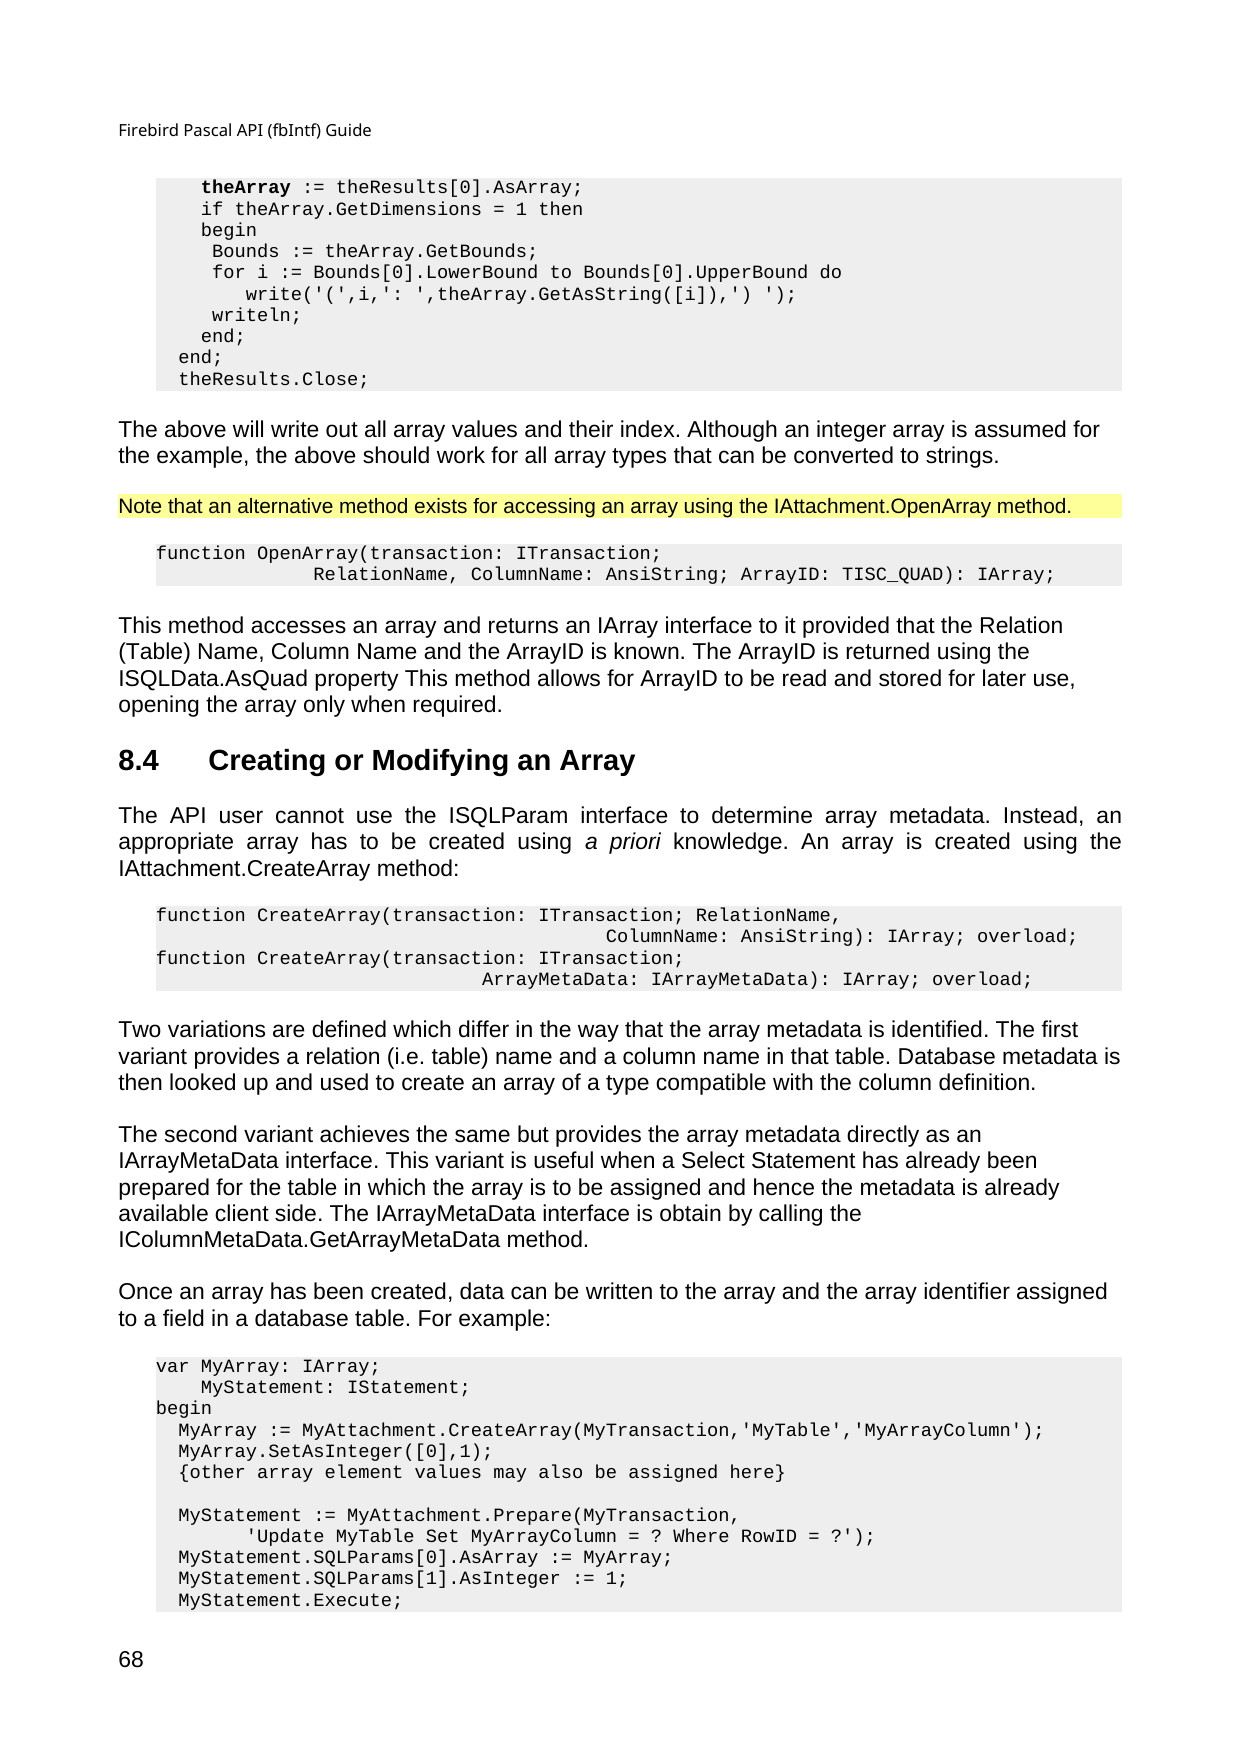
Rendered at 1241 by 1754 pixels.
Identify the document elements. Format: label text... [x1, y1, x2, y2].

text end; [156, 348, 1122, 369]
text Two variations are defined which differ in the way that the array metadata is identified. The first variant provides a relation (i.e. table) name and a column name in that table. Database metadata is then looked up and used to create an array of a type compatible with the column definition. [118, 1016, 1122, 1096]
text MyStatement.SQLParams[0].AsArray := MyArray; [156, 1548, 1122, 1569]
text begin [156, 1399, 1122, 1420]
text The above will write out all array values and their index. Although an integer array is assumed for the example, the above should work for all array types that can be converted to strings. [118, 416, 1122, 469]
text for i := Bounds[0].LowerBound to Bounds[0].UpperBound do [156, 263, 1122, 284]
text end; [156, 327, 1122, 348]
text Bounds := theArray.GetBounds; [156, 242, 1122, 263]
text var MyArray: IArray; [156, 1357, 1122, 1378]
text Once an array has been created, data can be written to the array and the array identifier assigned to a field in a database table. For example: [118, 1278, 1122, 1331]
text MyStatement := MyAttachment.Prepare(MyTransaction, [156, 1505, 1122, 1527]
text This method accesses an array and returns an IArray interface to it provided that the Relation (Table) Name, Column Name and the ArrayID is known. The ArrayID is returned using the ISQLData.AsQuad property This method allows for ArrayID to be read and stored for later use, opening the array only when required. [118, 612, 1122, 717]
text The second variant achieves the same but provides the array metadata directly as an IArrayMetaData interface. This variant is useful when a Select Statement has already been prepared for the table in which the array is to be assigned and hence the metadata is already available client side. The IArrayMetaData interface is obtain by calling the IColumnMetaData.GetArrayMetaData method. [118, 1121, 1122, 1253]
text ArrayMetaData: IArrayMetaData): IArray; overload; [156, 970, 1122, 991]
text MyStatement: IStatement; [156, 1378, 1122, 1399]
text function OpenArray(transaction: ITransaction; [156, 544, 1122, 565]
text ColumnName: AnsiString): IArray; overload; [156, 927, 1122, 948]
text RelationName, ColumnName: AnsiString; ArrayID: TISC_QUAD): IArray; [156, 565, 1122, 586]
text MyStatement.SQLParams[1].AsInteger := 1; [156, 1569, 1122, 1590]
text if theArray.GetDimensions = 1 then [156, 199, 1122, 221]
text MyArray.SetAsInteger([0],1); [156, 1442, 1122, 1463]
text 'Update MyTable Set MyArrayColumn = ? Where RowID = ?'); [156, 1527, 1122, 1548]
text function CreateArray(transaction: ITransaction; [156, 948, 1122, 970]
text function CreateArray(transaction: ITransaction; RelationName, [156, 906, 1122, 927]
text The API user cannot use the ISQLParam interface to determine array metadata. Instead, an appropriate array has to be created using a priori knowledge. An array is created using the IAttachment.CreateArray method: [118, 802, 1122, 881]
text {other array element values may also be assigned here} [156, 1463, 1122, 1484]
text theArray := theResults[0].AsArray; [156, 178, 1122, 199]
text begin [156, 221, 1122, 242]
text MyArray := MyAttachment.CreateArray(MyTransaction,'MyTable','MyArrayColumn'); [156, 1420, 1122, 1442]
text MyStatement.Execute; [156, 1590, 1122, 1612]
text write('(',i,': ',theArray.GetAsString([i]),') '); [156, 284, 1122, 306]
text theResults.Close; [156, 369, 1122, 391]
text Note that an alternative method exists for accessing an array using the IAttachment.OpenArray method. [118, 494, 1122, 518]
text writeln; [156, 306, 1122, 327]
subtitle Creating or Modifying an Array [118, 743, 1122, 776]
